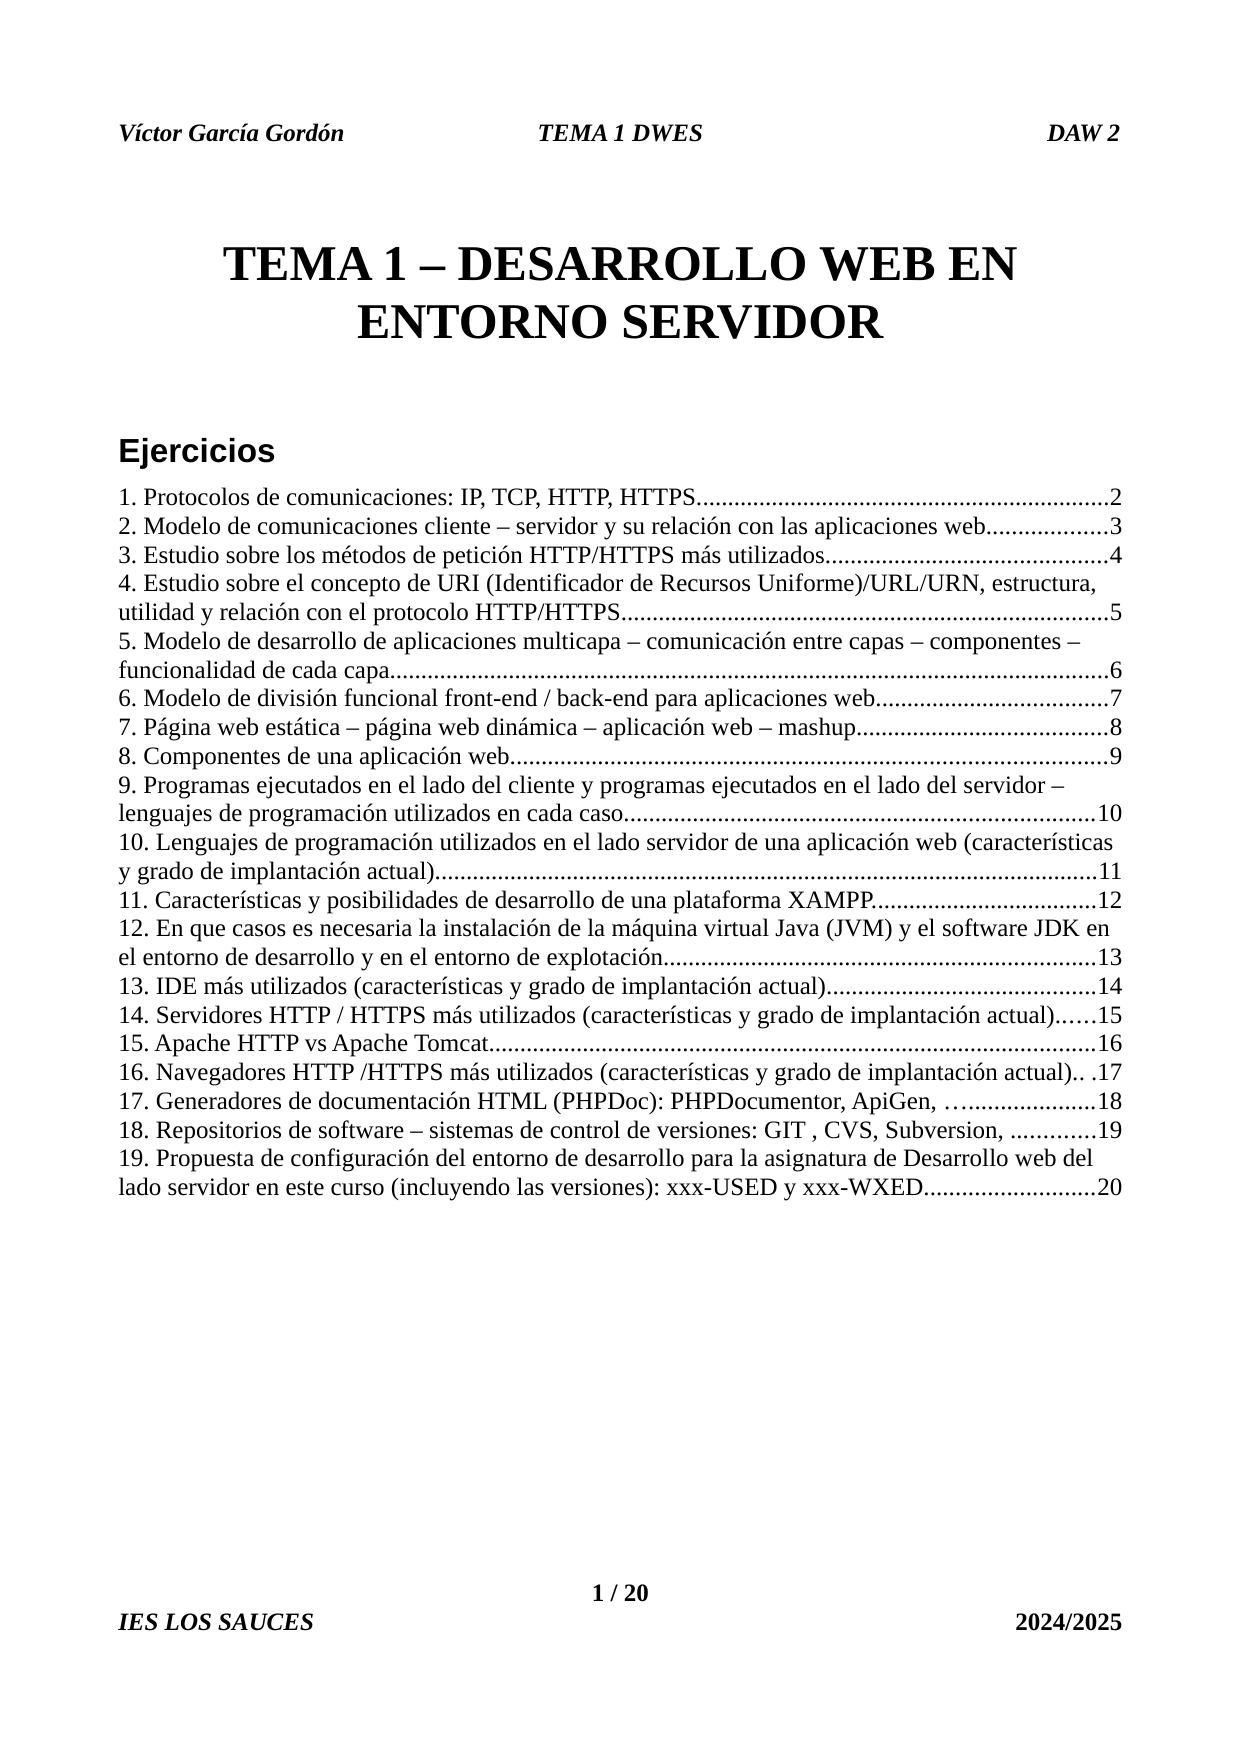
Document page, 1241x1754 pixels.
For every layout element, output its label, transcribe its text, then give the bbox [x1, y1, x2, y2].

subtitle Ejercicios [118, 431, 1122, 470]
text 18. Repositorios de software – sistemas de control de versiones: GIT , CVS, Subversion, ... 19 [118, 1115, 1122, 1143]
text 9. Programas ejecutados en el lado del cliente y programas ejecutados en el lado del servidor – lenguajes de programación utilizados en cada caso. 10 [118, 770, 1122, 827]
text 17. Generadores de documentación HTML (PHPDoc): PHPDocumentor, ApiGen, … 18 [118, 1086, 1122, 1115]
text 14. Servidores HTTP / HTTPS más utilizados (características y grado de implantación actual). 15 [118, 1000, 1122, 1028]
text 8. Componentes de una aplicación web. 9 [118, 741, 1122, 770]
text 19. Propuesta de configuración del entorno de desarrollo para la asignatura de Desarrollo web del lado servidor en este curso (incluyendo las versiones): xxx-USED y xxx-WXED. 20 [118, 1143, 1122, 1201]
text 2. Modelo de comunicaciones cliente – servidor y su relación con las aplicaciones web. 3 [118, 511, 1122, 540]
text 4. Estudio sobre el concepto de URI (Identificador de Recursos Uniforme)/URL/URN, estructura, utilidad y relación con el protocolo HTTP/HTTPS. 5 [118, 568, 1122, 626]
text 16. Navegadores HTTP /HTTPS más utilizados (características y grado de implantación actual). 17 [118, 1057, 1122, 1086]
text 10. Lenguajes de programación utilizados en el lado servidor de una aplicación web (características y grado de implantación actual). 11 [118, 827, 1122, 885]
text 13. IDE más utilizados (características y grado de implantación actual). 14 [118, 971, 1122, 1000]
text 12. En que casos es necesaria la instalación de la máquina virtual Java (JVM) y el software JDK en el entorno de desarrollo y en el entorno de explotación. 13 [118, 913, 1122, 971]
text 1. Protocolos de comunicaciones: IP, TCP, HTTP, HTTPS. 2 [118, 482, 1122, 511]
text 11. Características y posibilidades de desarrollo de una plataforma XAMPP. 12 [118, 885, 1122, 913]
text 15. Apache HTTP vs Apache Tomcat 16 [118, 1028, 1122, 1057]
text TEMA 1 – DESARROLLO WEB EN ENTORNO SERVIDOR [118, 234, 1122, 349]
text 5. Modelo de desarrollo de aplicaciones multicapa – comunicación entre capas – componentes – funcionalidad de cada capa. 6 [118, 626, 1122, 683]
text 7. Página web estática – página web dinámica – aplicación web – mashup. 8 [118, 712, 1122, 741]
text 3. Estudio sobre los métodos de petición HTTP/HTTPS más utilizados. 4 [118, 540, 1122, 568]
text 6. Modelo de división funcional front-end / back-end para aplicaciones web. 7 [118, 683, 1122, 712]
